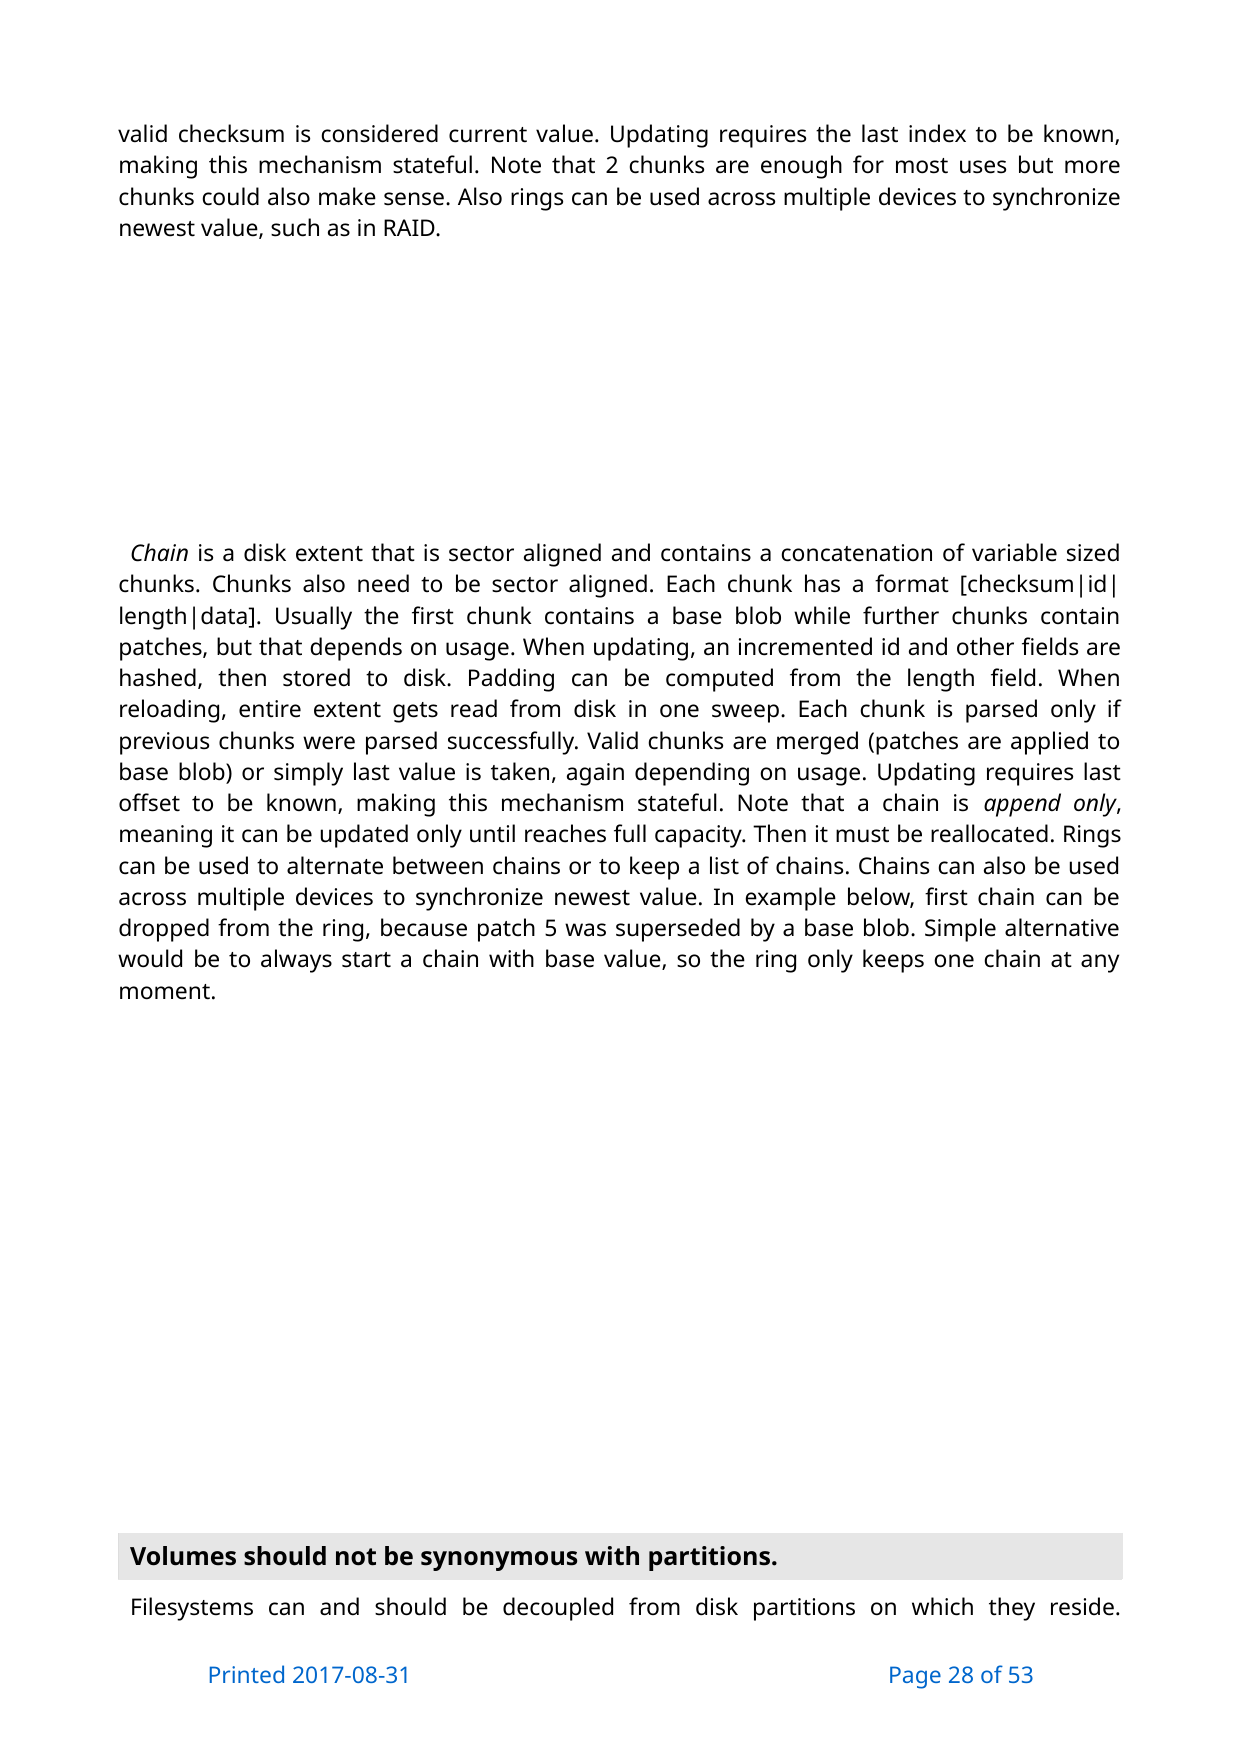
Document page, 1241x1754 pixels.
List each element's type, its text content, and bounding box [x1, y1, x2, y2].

text Filesystems can and should be decoupled from disk partitions on which they reside. [118, 1591, 1122, 1622]
text valid checksum is considered current value. Updating requires the last index to be known, making this mechanism stateful. Note that 2 chunks are enough for most uses but more chunks could also make sense. Also rings can be used across multiple devices to synchronize newest value, such as in RAID. [118, 118, 1122, 243]
text Chain is a disk extent that is sector aligned and contains a concatenation of variable sized chunks. Chunks also need to be sector aligned. Each chunk has a format [checksum|id|length|data]. Usually the first chunk contains a base blob while further chunks contain patches, but that depends on usage. When updating, an incremented id and other fields are hashed, then stored to disk. Padding can be computed from the length field. When reloading, entire extent gets read from disk in one sweep. Each chunk is parsed only if previous chunks were parsed successfully. Valid chunks are merged (patches are applied to base blob) or simply last value is taken, again depending on usage. Updating requires last offset to be known, making this mechanism stateful. Note that a chain is append only, meaning it can be updated only until reaches full capacity. Then it must be reallocated. Rings can be used to alternate between chains or to keep a list of chains. Chains can also be used across multiple devices to synchronize newest value. In example below, first chain can be dropped from the ring, because patch 5 was superseded by a base blob. Simple alternative would be to always start a chain with base value, so the ring only keeps one chain at any moment. [118, 537, 1122, 1006]
subtitle Volumes should not be synonymous with partitions. [119, 1534, 1122, 1579]
